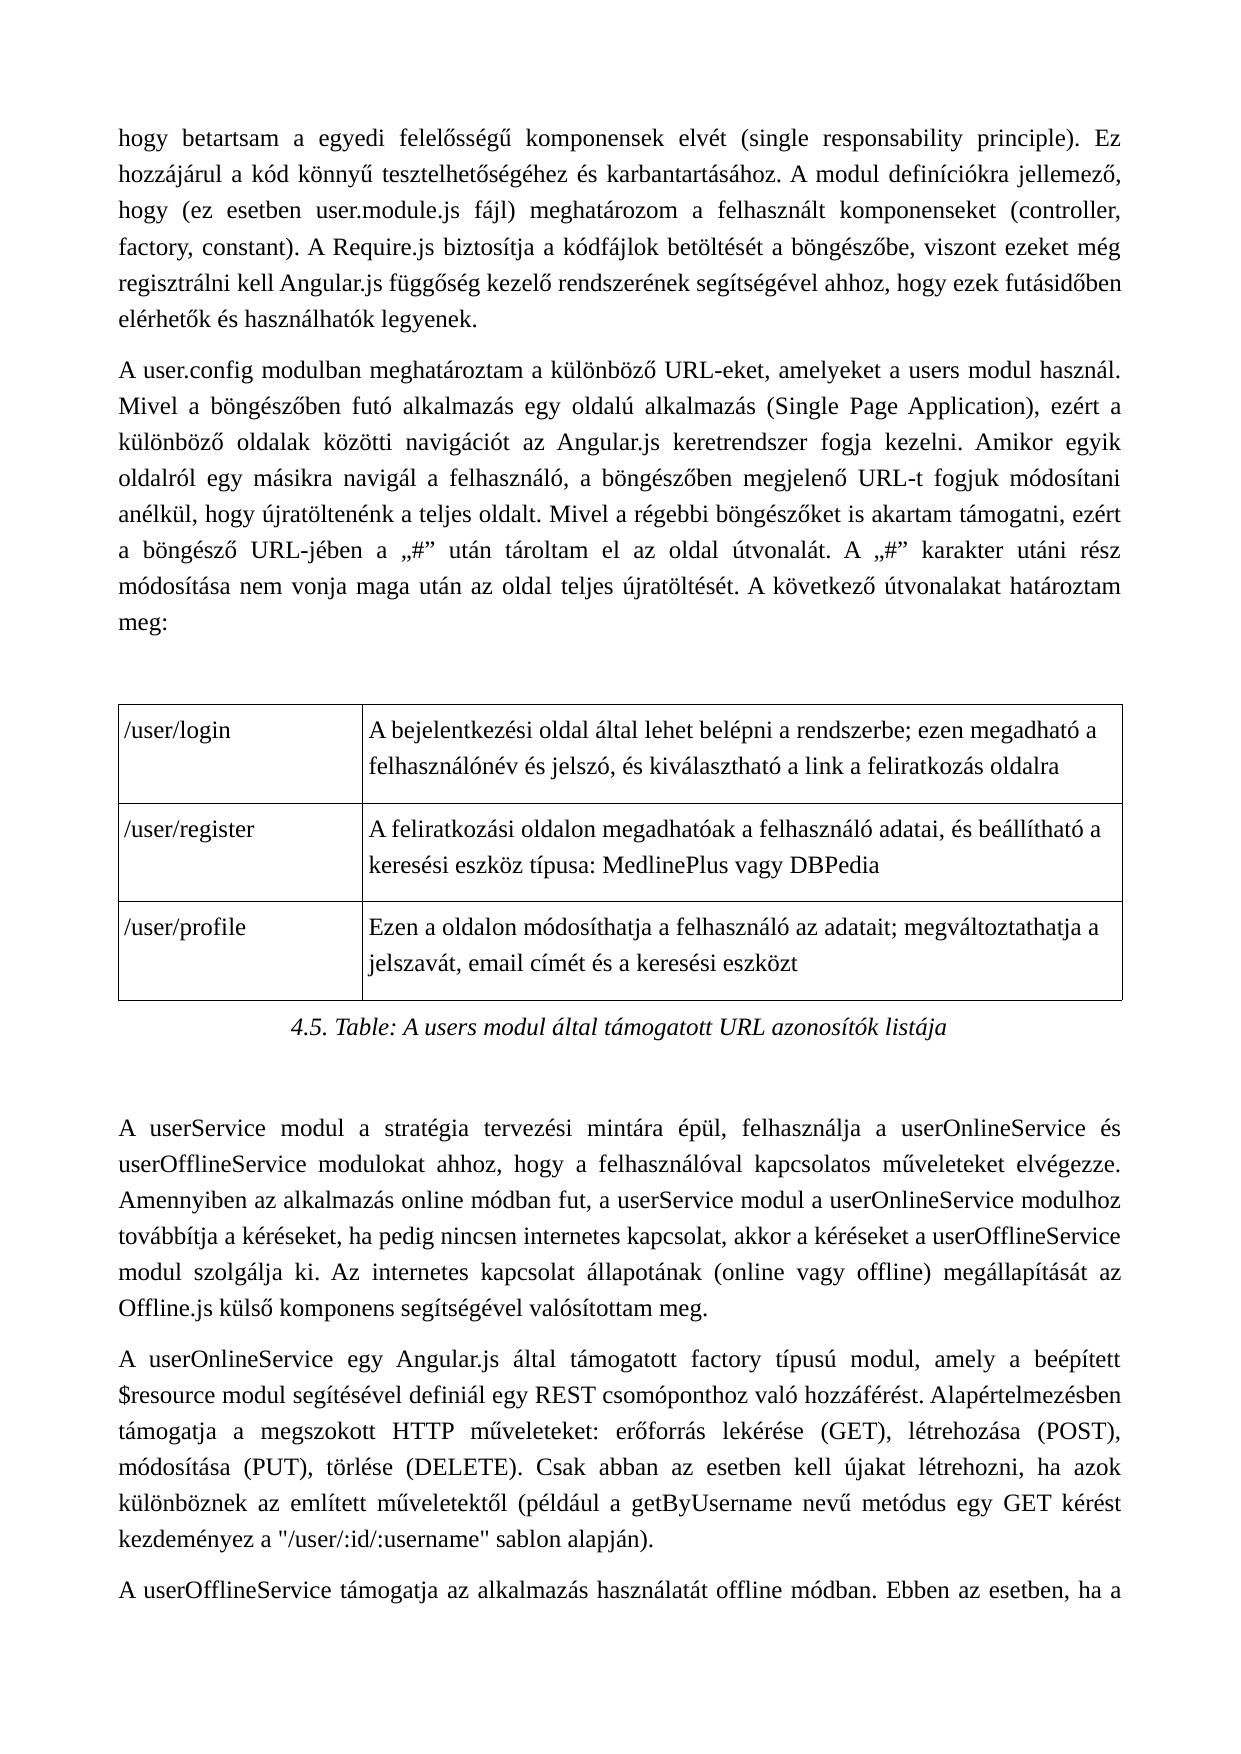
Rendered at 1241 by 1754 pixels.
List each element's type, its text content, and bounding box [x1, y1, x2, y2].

table_cell /user/profile [119, 902, 362, 1000]
table_header A bejelentkezési oldal által lehet belépni a rendszerbe; ezen megadható a felhasználónév és jelszó, és kiválasztható a link a feliratkozás oldalra [363, 705, 1122, 802]
table_cell /user/register [119, 804, 362, 901]
text A user.config modulban meghatároztam a különböző URL-eket, amelyeket a users modul használ. Mivel a böngészőben futó alkalmazás egy oldalú alkalmazás (Single Page Application), ezért a különböző oldalak közötti navigációt az Angular.js keretrendszer fogja kezelni. Amikor egyik oldalról egy másikra navigál a felhasználó, a böngészőben megjelenő URL-t fogjuk módosítani anélkül, hogy újratöltenénk a teljes oldalt. Mivel a régebbi böngészőket is akartam támogatni, ezért a böngésző URL-jében a „#” után tároltam el az oldal útvonalát. A „#” karakter utáni rész módosítása nem vonja maga után az oldal teljes újratöltését. A következő útvonalakat határoztam meg: [118, 349, 1122, 638]
table_cell A feliratkozási oldalon megadhatóak a felhasználó adatai, és beállítható a keresési eszköz típusa: MedlinePlus vagy DBPedia [363, 804, 1122, 901]
table_cell Ezen a oldalon módosíthatja a felhasználó az adatait; megváltoztathatja a jelszavát, email címét és a keresési eszközt [363, 902, 1122, 1000]
text A userOnlineService egy Angular.js által támogatott factory típusú modul, amely a beépített $resource modul segítésével definiál egy REST csomóponthoz való hozzáférést. Alapértelmezésben támogatja a megszokott HTTP műveleteket: erőforrás lekérése (GET), létrehozása (POST), módosítása (PUT), törlése (DELETE). Csak abban az esetben kell újakat létrehozni, ha azok különböznek az említett műveletektől (például a getByUsername nevű metódus egy GET kérést kezdeményez a "/user/:id/:username" sablon alapján). [118, 1338, 1122, 1555]
text A userService modul a stratégia tervezési mintára épül, felhasználja a userOnlineService és userOfflineService modulokat ahhoz, hogy a felhasználóval kapcsolatos műveleteket elvégezze. Amennyiben az alkalmazás online módban fut, a userService modul a userOnlineService modulhoz továbbítja a kéréseket, ha pedig nincsen internetes kapcsolat, akkor a kéréseket a userOfflineService modul szolgálja ki. Az internetes kapcsolat állapotának (online vagy offline) megállapítását az Offline.js külső komponens segítségével valósítottam meg. [118, 1107, 1122, 1323]
text hogy betartsam a egyedi felelősségű komponensek elvét (single responsability principle). Ez hozzájárul a kód könnyű tesztelhetőségéhez és karbantartásához. A modul definíciókra jellemező, hogy (ez esetben user.module.js fájl) meghatározom a felhasznált komponenseket (controller, factory, constant). A Require.js biztosítja a kódfájlok betöltését a böngészőbe, viszont ezeket még regisztrálni kell Angular.js függőség kezelő rendszerének segítségével ahhoz, hogy ezek futásidőben elérhetők és használhatók legyenek. [118, 118, 1122, 334]
text 4.5. Table: A users modul által támogatott URL azonosítók listája [118, 1012, 1122, 1041]
text A userOfflineService támogatja az alkalmazás használatát offline módban. Ebben az esetben, ha a [118, 1570, 1122, 1606]
table_header /user/login [119, 705, 362, 802]
